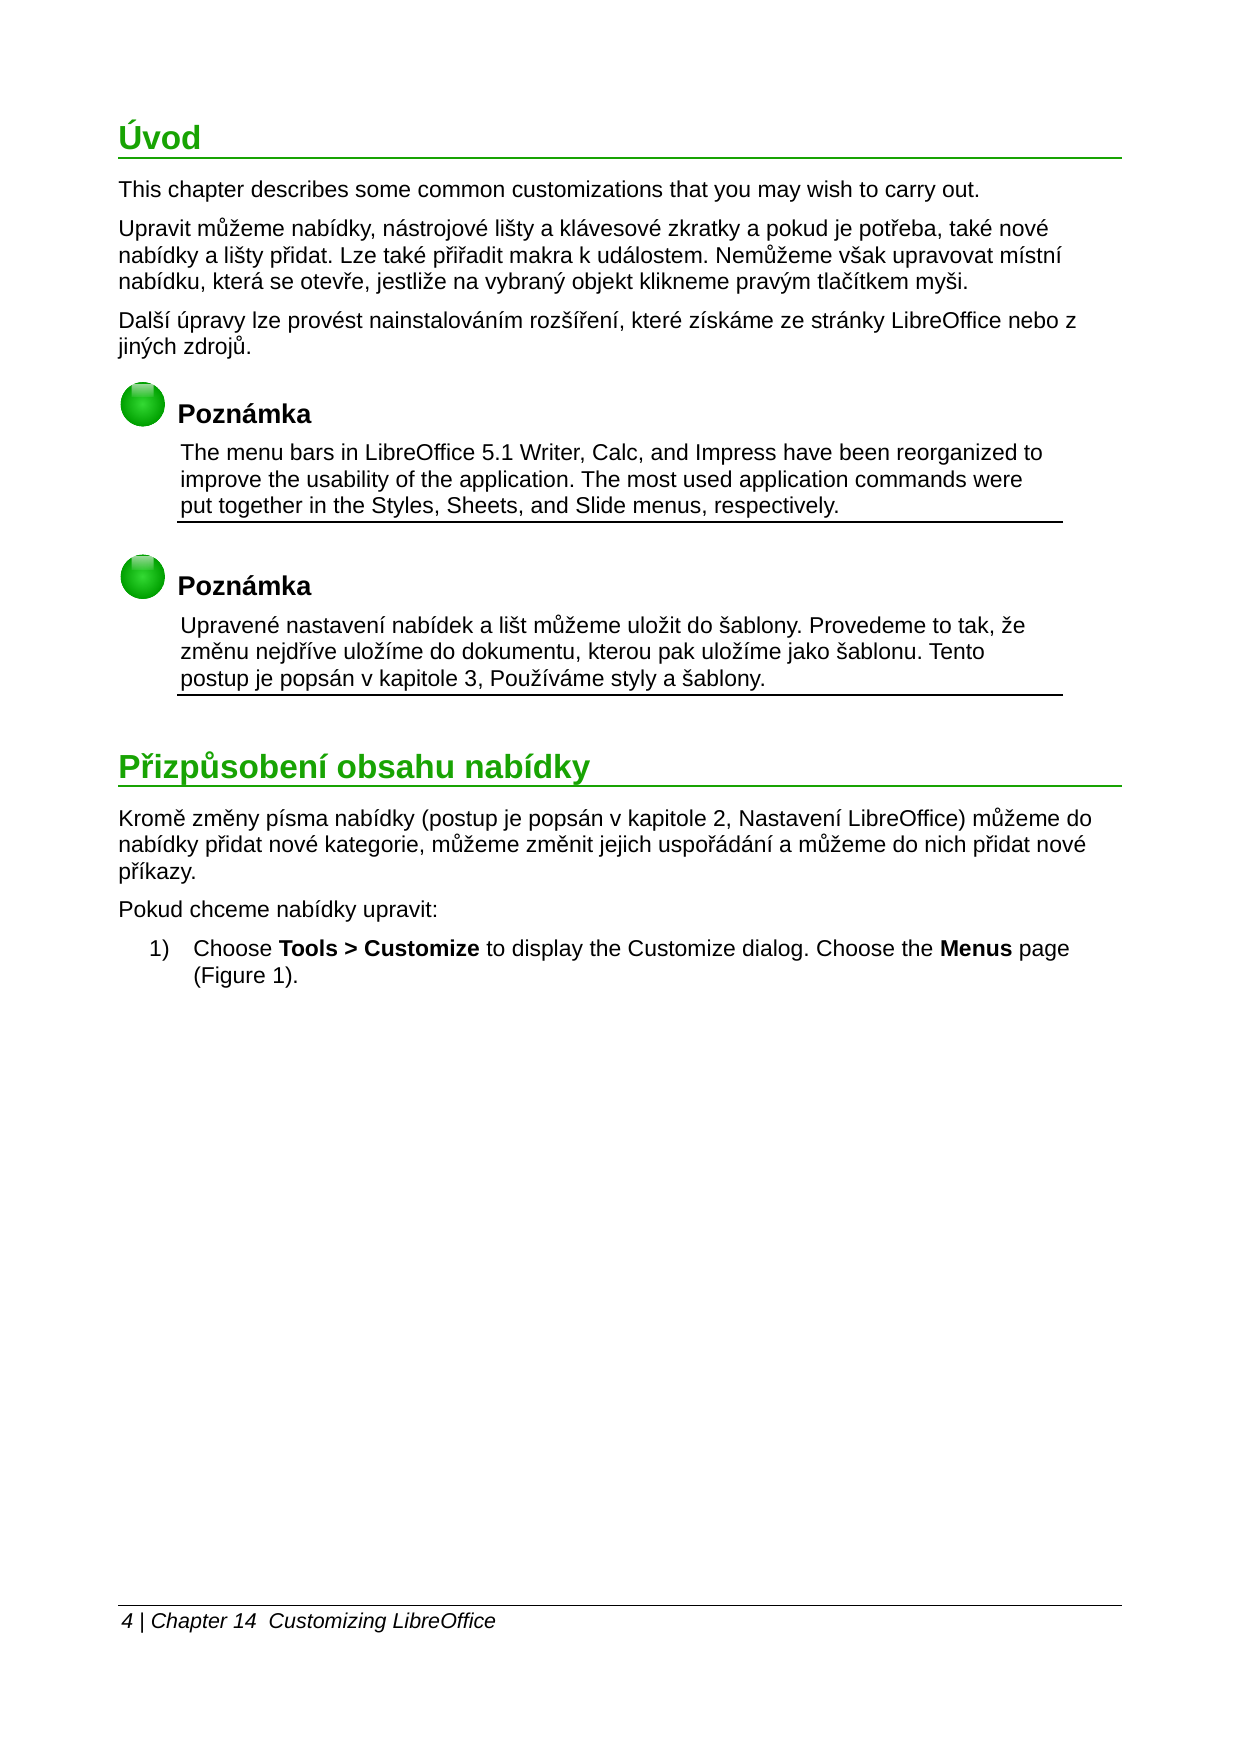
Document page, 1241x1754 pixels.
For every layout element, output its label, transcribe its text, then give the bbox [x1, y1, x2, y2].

text Upravené nastavení nabídek a lišt můžeme uložit do šablony. Provedeme to tak, že změnu nejdříve uložíme do dokumentu, kterou pak uložíme jako šablonu. Tento postup je popsán v kapitole 3, Používáme styly a šablony. [177, 609, 1063, 694]
text Kromě změny písma nabídky (postup je popsán v kapitole 2, Nastavení LibreOffice) můžeme do nabídky přidat nové kategorie, můžeme změnit jejich uspořádání a můžeme do nich přidat nové příkazy. [118, 805, 1122, 884]
list Choose Tools > Customize to display the Customize dialog. Choose the Menus page (Figure 1). [169, 935, 1122, 988]
text Další úpravy lze provést nainstalováním rozšíření, které získáme ze stránky LibreOffice nebo z jiných zdrojů. [118, 307, 1122, 359]
text Upravit můžeme nabídky, nástrojové lišty a klávesové zkratky a pokud je potřeba, také nové nabídky a lišty přidat. Lze také přiřadit makra k událostem. Nemůžeme však upravovat místní nabídku, která se otevře, jestliže na vybraný objekt klikneme pravým tlačítkem myši. [118, 215, 1122, 294]
subtitle Úvod [118, 118, 1122, 157]
list Pokud chceme nabídky upravit: [118, 896, 1122, 923]
text This chapter describes some common customizations that you may wish to carry out. [118, 176, 1122, 203]
subtitle Poznámka [118, 552, 1122, 601]
subtitle Přizpůsobení obsahu nabídky [118, 747, 1122, 785]
text The menu bars in LibreOffice 5.1 Writer, Calc, and Impress have been reorganized to improve the usability of the application. The most used application commands were put together in the Styles, Sheets, and Slide menus, respectively. [177, 436, 1063, 521]
subtitle Poznámka [118, 379, 1122, 429]
